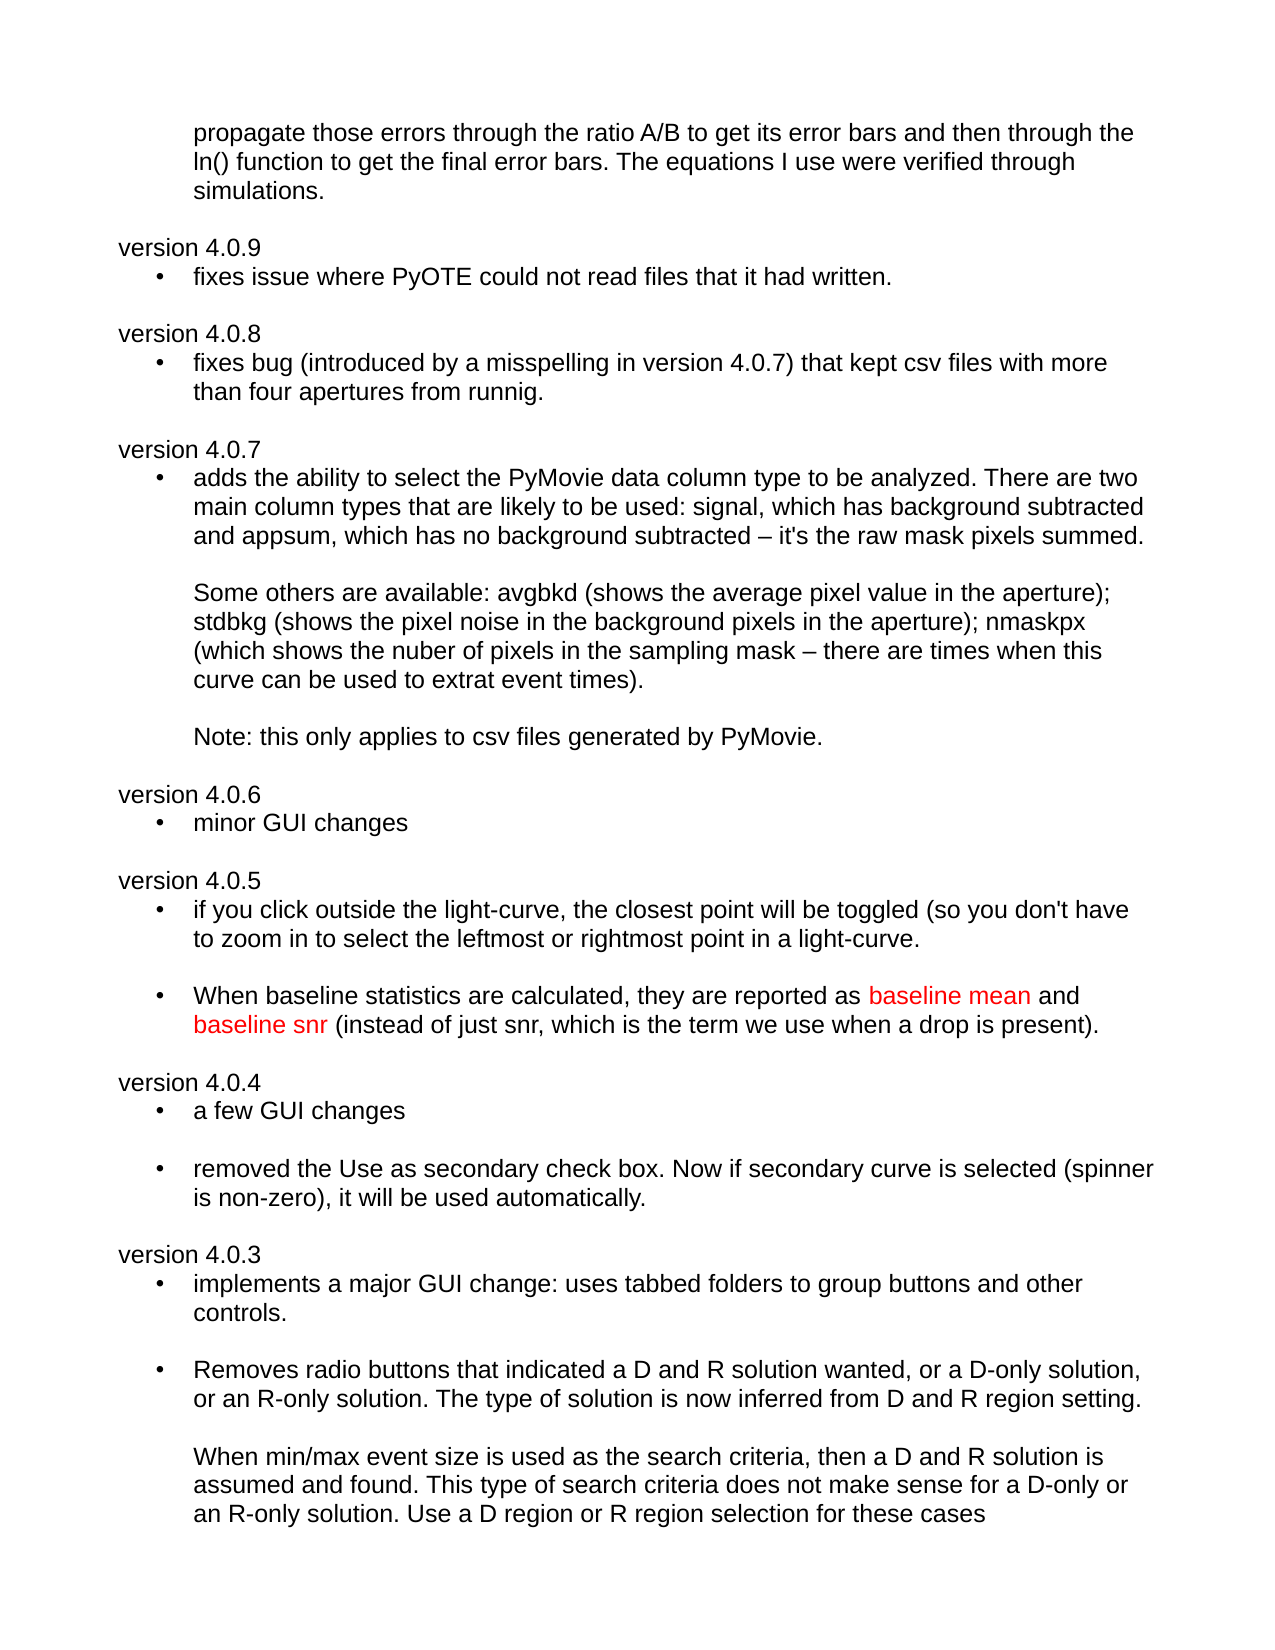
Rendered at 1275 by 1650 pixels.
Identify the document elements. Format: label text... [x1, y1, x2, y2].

list propagate those errors through the ratio A/B to get its error bars and then through the ln() function to get the final error bars. The equations I use were verified through simulations. [156, 118, 1157, 233]
list if you click outside the light-curve, the closest point will be toggled (so you don't have to zoom in to select the leftmost or rightmost point in a light-curve. [156, 895, 1157, 981]
list minor GUI changes [156, 808, 1157, 866]
text version 4.0.4 [118, 1067, 1157, 1096]
list fixes bug (introduced by a misspelling in version 4.0.7) that kept csv files with more than four apertures from runnig. [156, 348, 1157, 434]
list a few GUI changes [156, 1096, 1157, 1154]
text version 4.0.5 [118, 866, 1157, 895]
text version 4.0.9 [118, 233, 1157, 262]
list fixes issue where PyOTE could not read files that it had written. [156, 262, 1157, 319]
text version 4.0.3 [118, 1240, 1157, 1269]
list removed the Use as secondary check box. Now if secondary curve is selected (spinner is non-zero), it will be used automatically. [156, 1154, 1157, 1240]
text version 4.0.7 [118, 434, 1157, 463]
list Removes radio buttons that indicated a D and R solution wanted, or a D-only solution, or an R-only solution. The type of solution is now inferred from D and R region setting. When min/max event size is used as the search criteria, then a D and R solution is assumed and found. This type of search criteria does not make sense for a D-only or an R-only solution. Use a D region or R region selection for these cases [156, 1355, 1157, 1528]
list adds the ability to select the PyMovie data column type to be analyzed. There are two main column types that are likely to be used: signal, which has background subtracted and appsum, which has no background subtracted – it's the raw mask pixels summed. Some others are available: avgbkd (shows the average pixel value in the aperture); stdbkg (shows the pixel noise in the background pixels in the aperture); nmaskpx (which shows the nuber of pixels in the sampling mask – there are times when this curve can be used to extrat event times). Note: this only applies to csv files generated by PyMovie. [156, 463, 1157, 780]
list When baseline statistics are calculated, they are reported as baseline mean and baseline snr (instead of just snr, which is the term we use when a drop is present). [156, 981, 1157, 1067]
list implements a major GUI change: uses tabbed folders to group buttons and other controls. [156, 1269, 1157, 1355]
text version 4.0.8 [118, 319, 1157, 348]
text version 4.0.6 [118, 780, 1157, 808]
